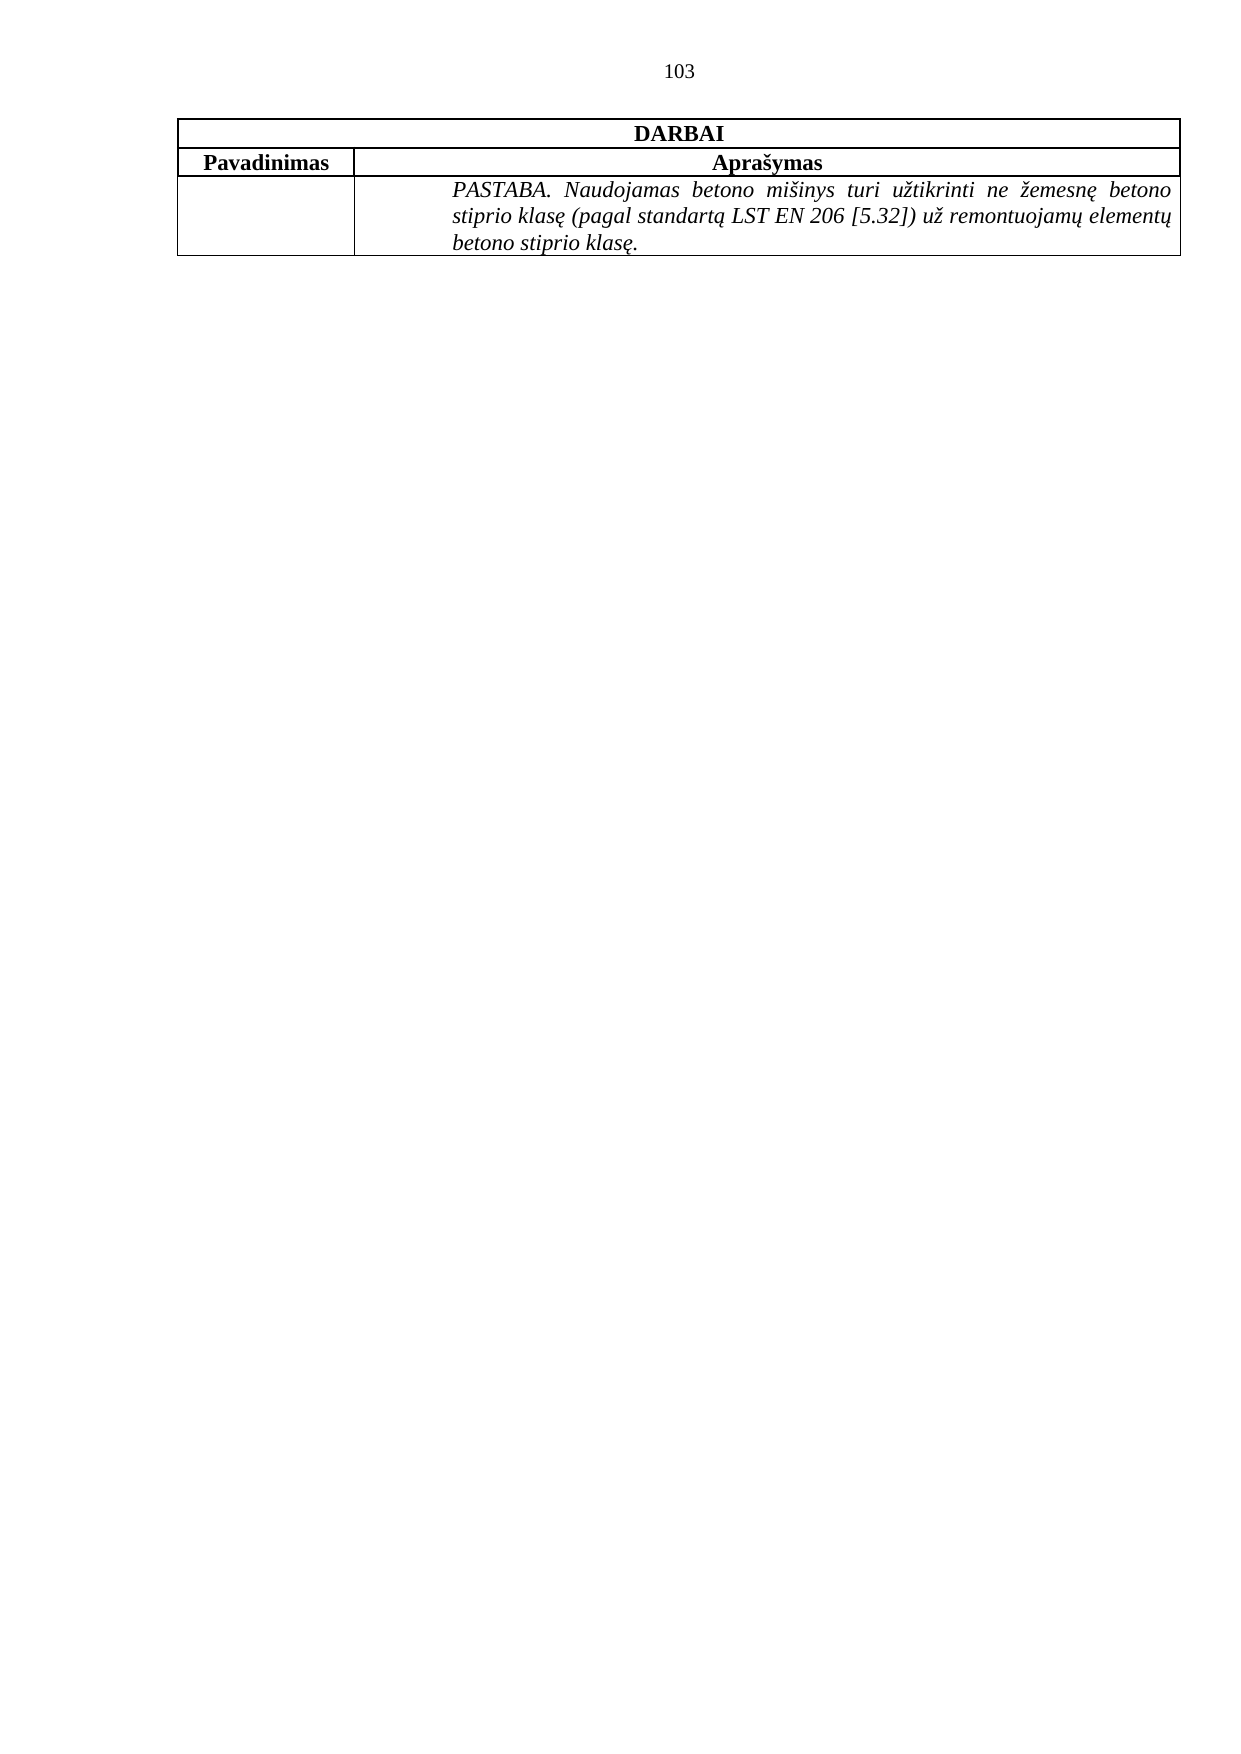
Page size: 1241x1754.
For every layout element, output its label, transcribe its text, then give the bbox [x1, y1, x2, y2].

table_cell PASTABA. Naudojamas betono mišinys turi užtikrinti ne žemesnę betono stiprio klasę (pagal standartą LST EN 206 [5.32]) už remontuojamų elementų betono stiprio klasę. [355, 177, 1180, 255]
table_cell Aprašymas [355, 149, 1179, 175]
table_header DARBAI [179, 120, 1179, 147]
table_cell Pavadinimas [179, 149, 353, 175]
table_cell [178, 177, 354, 255]
